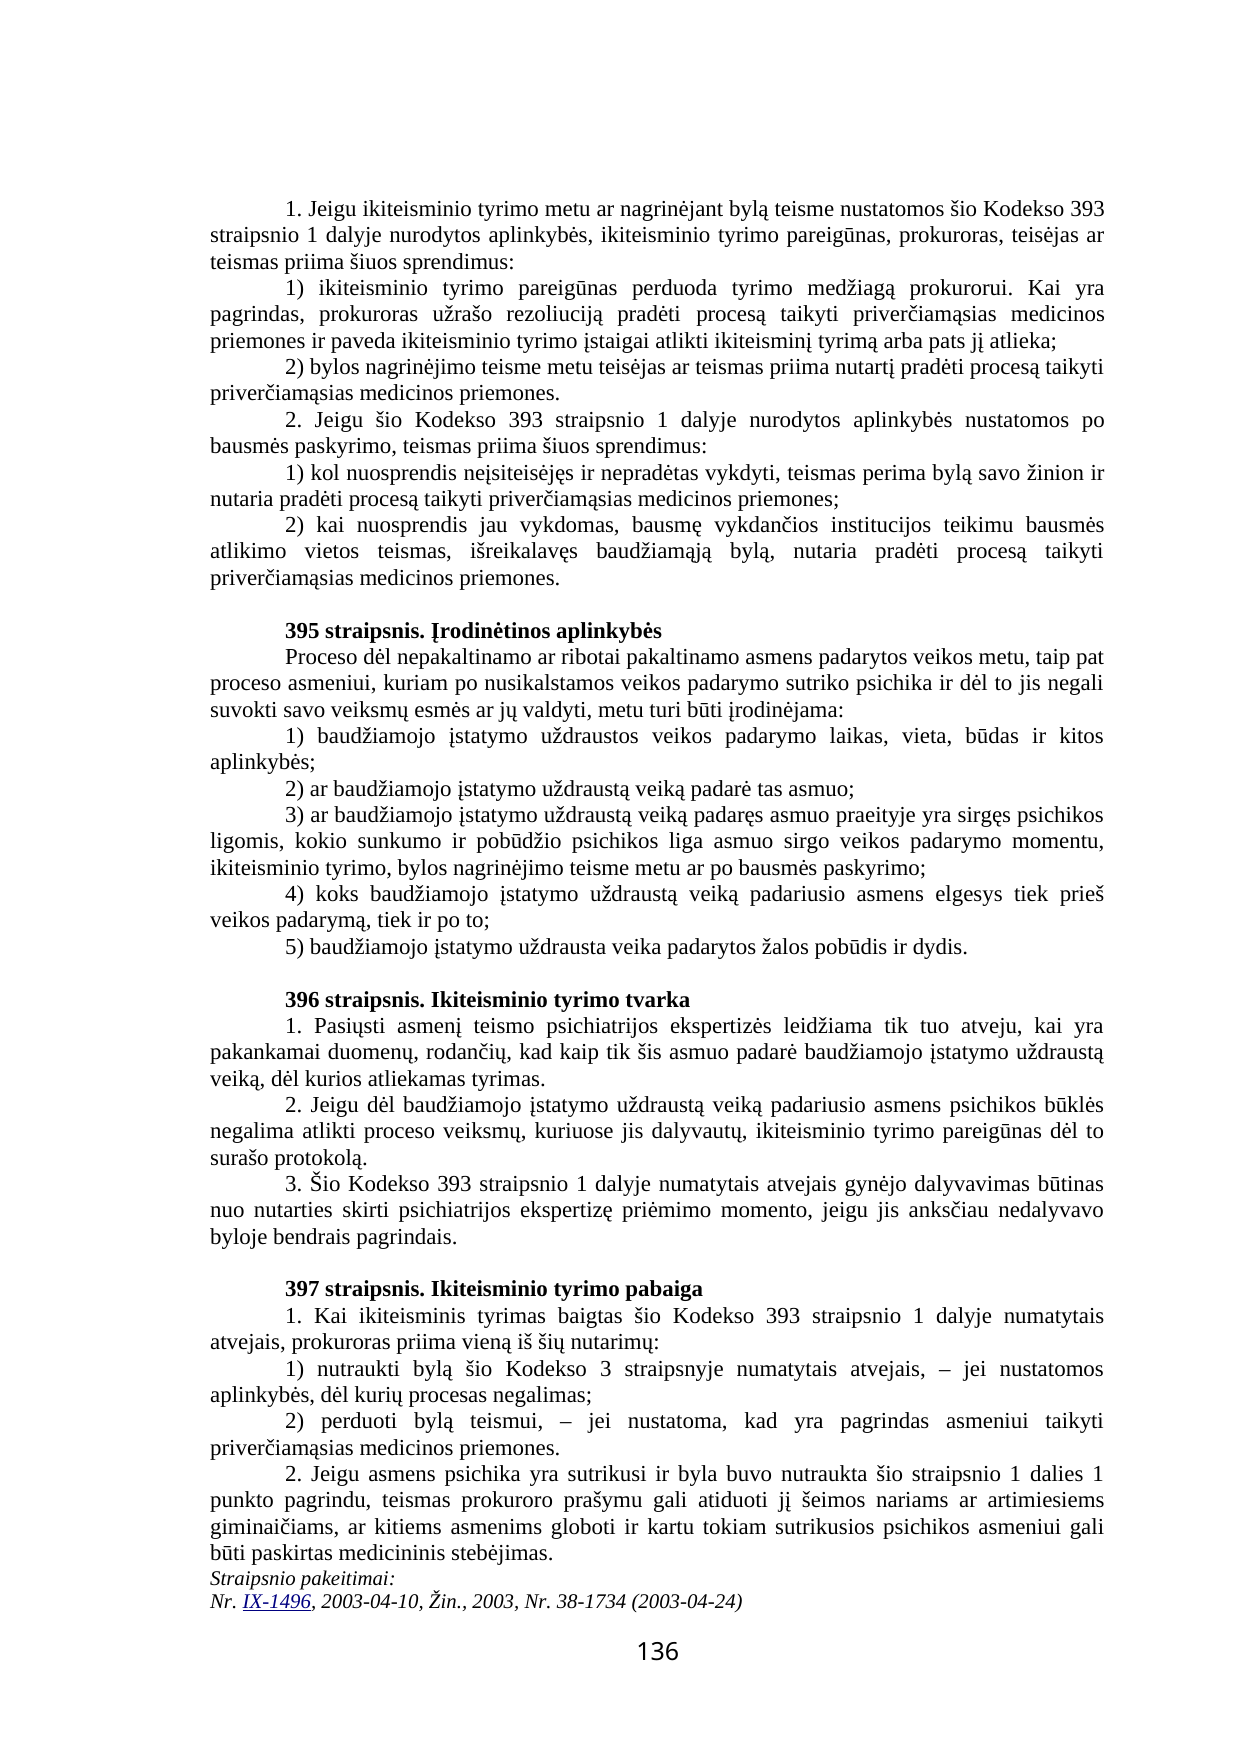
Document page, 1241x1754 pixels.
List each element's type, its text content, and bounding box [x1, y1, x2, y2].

text 2. Jeigu dėl baudžiamojo įstatymo uždraustą veiką padariusio asmens psichikos būklės negalima atlikti proceso veiksmų, kuriuose jis dalyvautų, ikiteisminio tyrimo pareigūnas dėl to surašo protokolą. [210, 1091, 1106, 1170]
text 397 straipsnis. Ikiteisminio tyrimo pabaiga [210, 1276, 1106, 1302]
text 395 straipsnis. Įrodinėtinos aplinkybės [210, 617, 1106, 643]
text 1. Kai ikiteisminis tyrimas baigtas šio Kodekso 393 straipsnio 1 dalyje numatytais atvejais, prokuroras priima vieną iš šių nutarimų: [210, 1302, 1106, 1354]
text 2. Jeigu šio Kodekso 393 straipsnio 1 dalyje nurodytos aplinkybės nustatomos po bausmės paskyrimo, teismas priima šiuos sprendimus: [210, 406, 1106, 458]
text 2. Jeigu asmens psichika yra sutrikusi ir byla buvo nutraukta šio straipsnio 1 dalies 1 punkto pagrindu, teismas prokuroro prašymu gali atiduoti jį šeimos nariams ar artimiesiems giminaičiams, ar kitiems asmenims globoti ir kartu tokiam sutrikusios psichikos asmeniui gali būti paskirtas medicininis stebėjimas. [210, 1460, 1106, 1565]
text Straipsnio pakeitimai: [210, 1565, 1106, 1589]
text 1. Pasiųsti asmenį teismo psichiatrijos ekspertizės leidžiama tik tuo atveju, kai yra pakankamai duomenų, rodančių, kad kaip tik šis asmuo padarė baudžiamojo įstatymo uždraustą veiką, dėl kurios atliekamas tyrimas. [210, 1012, 1106, 1091]
text 2) kai nuosprendis jau vykdomas, bausmę vykdančios institucijos teikimu bausmės atlikimo vietos teismas, išreikalavęs baudžiamąją bylą, nutaria pradėti procesą taikyti priverčiamąsias medicinos priemones. [210, 511, 1106, 590]
text 396 straipsnis. Ikiteisminio tyrimo tvarka [210, 986, 1106, 1012]
text 1) kol nuosprendis neįsiteisėjęs ir nepradėtas vykdyti, teismas perima bylą savo žinion ir nutaria pradėti procesą taikyti priverčiamąsias medicinos priemones; [210, 458, 1106, 511]
text 1) baudžiamojo įstatymo uždraustos veikos padarymo laikas, vieta, būdas ir kitos aplinkybės; [210, 722, 1106, 775]
text 2) perduoti bylą teismui, – jei nustatoma, kad yra pagrindas asmeniui taikyti priverčiamąsias medicinos priemones. [210, 1407, 1106, 1460]
text 3. Šio Kodekso 393 straipsnio 1 dalyje numatytais atvejais gynėjo dalyvavimas būtinas nuo nutarties skirti psichiatrijos ekspertizę priėmimo momento, jeigu jis anksčiau nedalyvavo byloje bendrais pagrindais. [210, 1170, 1106, 1249]
text Nr. IX-1496, 2003-04-10, Žin., 2003, Nr. 38-1734 (2003-04-24) [210, 1589, 1106, 1613]
text 1) nutraukti bylą šio Kodekso 3 straipsnyje numatytais atvejais, – jei nustatomos aplinkybės, dėl kurių procesas negalimas; [210, 1354, 1106, 1407]
text 1. Jeigu ikiteisminio tyrimo metu ar nagrinėjant bylą teisme nustatomos šio Kodekso 393 straipsnio 1 dalyje nurodytos aplinkybės, ikiteisminio tyrimo pareigūnas, prokuroras, teisėjas ar teismas priima šiuos sprendimus: [210, 195, 1106, 274]
text Proceso dėl nepakaltinamo ar ribotai pakaltinamo asmens padarytos veikos metu, taip pat proceso asmeniui, kuriam po nusikalstamos veikos padarymo sutriko psichika ir dėl to jis negali suvokti savo veiksmų esmės ar jų valdyti, metu turi būti įrodinėjama: [210, 643, 1106, 722]
text 2) ar baudžiamojo įstatymo uždraustą veiką padarė tas asmuo; [210, 775, 1106, 801]
text 5) baudžiamojo įstatymo uždrausta veika padarytos žalos pobūdis ir dydis. [210, 933, 1106, 959]
text 4) koks baudžiamojo įstatymo uždraustą veiką padariusio asmens elgesys tiek prieš veikos padarymą, tiek ir po to; [210, 880, 1106, 933]
text 3) ar baudžiamojo įstatymo uždraustą veiką padaręs asmuo praeityje yra sirgęs psichikos ligomis, kokio sunkumo ir pobūdžio psichikos liga asmuo sirgo veikos padarymo momentu, ikiteisminio tyrimo, bylos nagrinėjimo teisme metu ar po bausmės paskyrimo; [210, 801, 1106, 880]
text 2) bylos nagrinėjimo teisme metu teisėjas ar teismas priima nutartį pradėti procesą taikyti priverčiamąsias medicinos priemones. [210, 353, 1106, 406]
text 1) ikiteisminio tyrimo pareigūnas perduoda tyrimo medžiagą prokurorui. Kai yra pagrindas, prokuroras užrašo rezoliuciją pradėti procesą taikyti priverčiamąsias medicinos priemones ir paveda ikiteisminio tyrimo įstaigai atlikti ikiteisminį tyrimą arba pats jį atlieka; [210, 274, 1106, 353]
